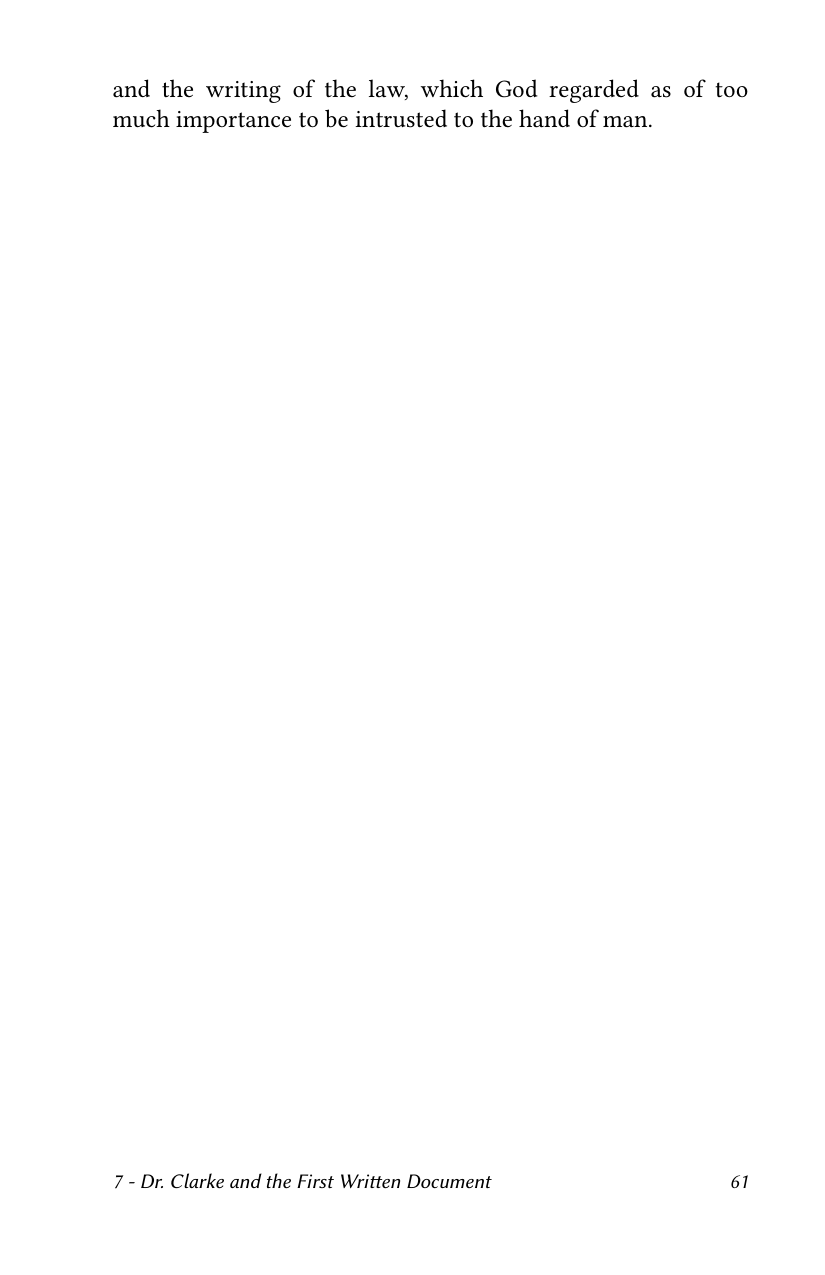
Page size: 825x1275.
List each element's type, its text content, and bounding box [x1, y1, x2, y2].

text and the writing of the law, which God regarded as of too much importance to be intrusted to the hand of man. [112, 75, 750, 133]
